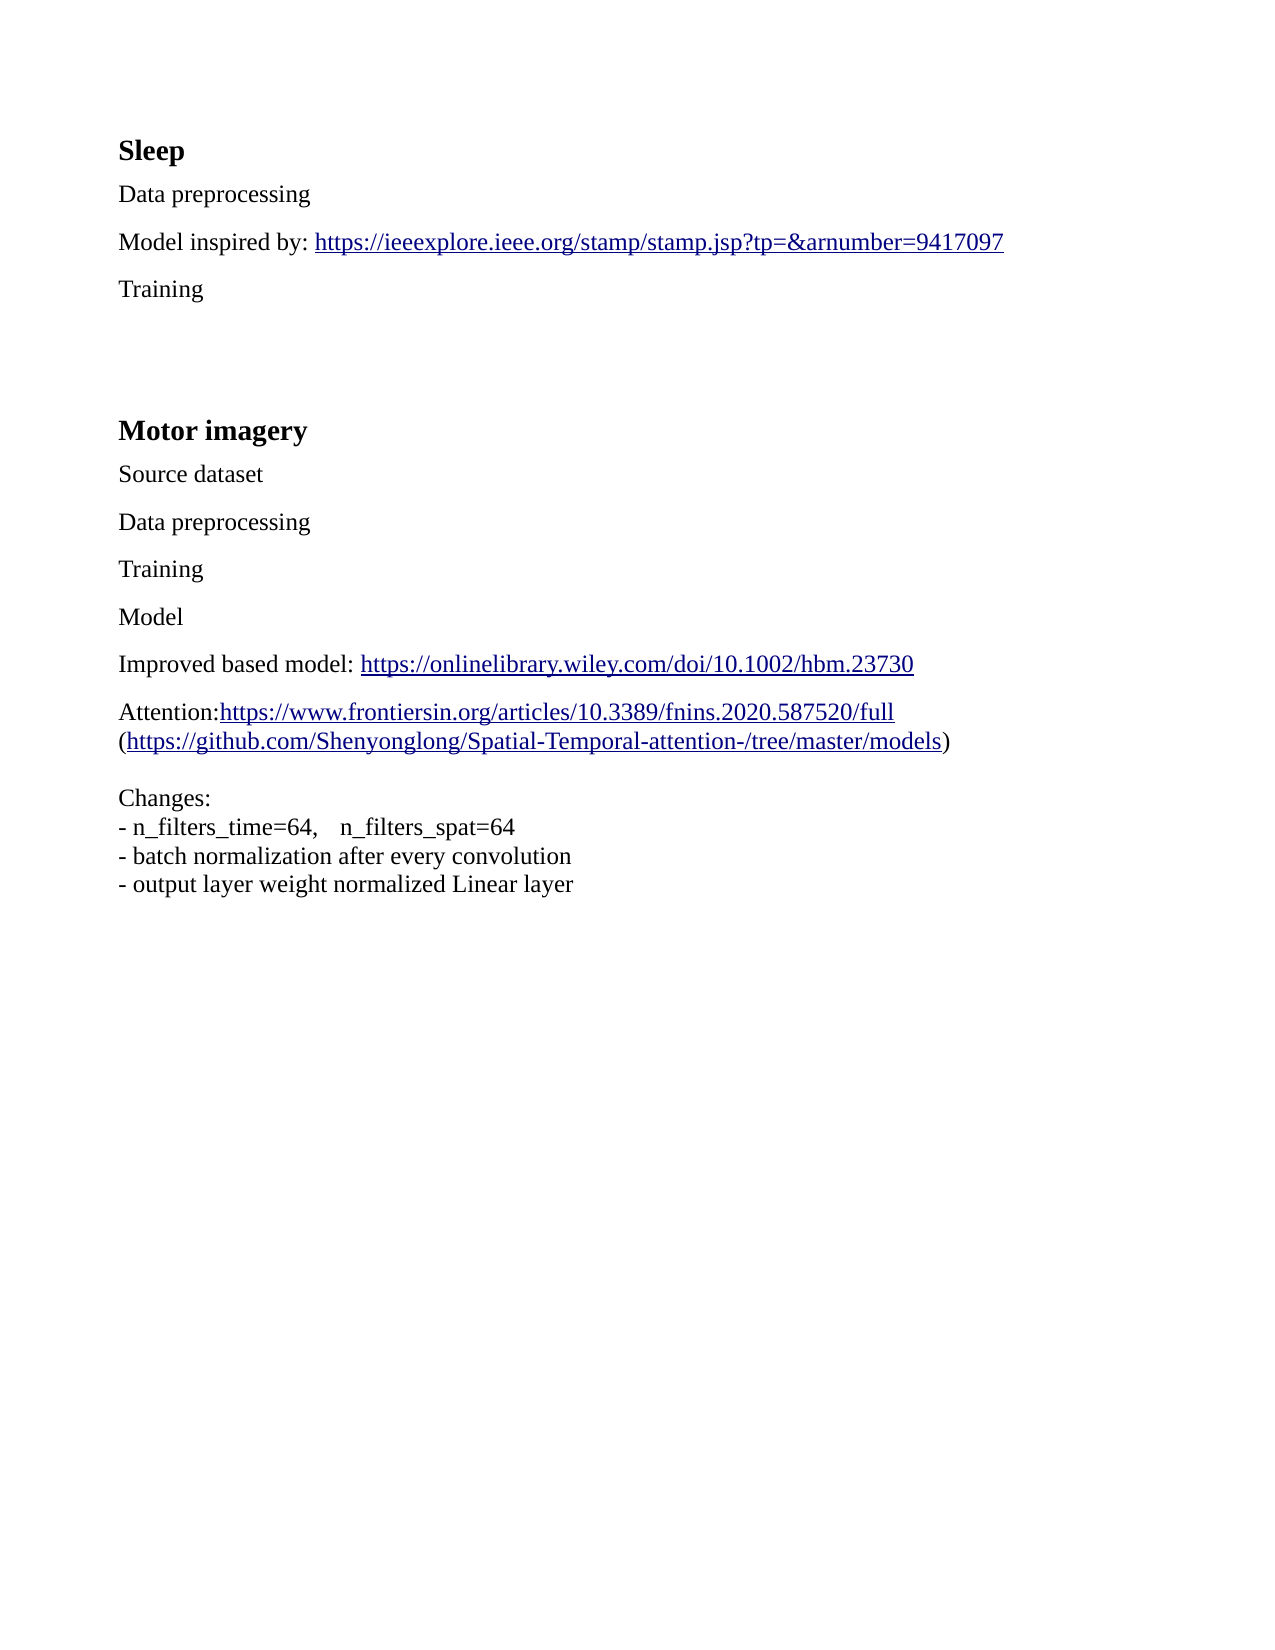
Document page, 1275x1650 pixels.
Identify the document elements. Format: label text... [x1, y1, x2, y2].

text - batch normalization after every convolution [118, 841, 1157, 869]
subtitle Motor imagery [118, 413, 1157, 446]
text - output layer weight normalized Linear layer [118, 869, 1157, 898]
text Changes: [118, 783, 1157, 812]
text - n_filters_time=64, n_filters_spat=64 [118, 812, 1157, 841]
text Training [118, 554, 1157, 583]
text Model [118, 602, 1157, 631]
text (https://github.com/Shenyonglong/Spatial-Temporal-attention-/tree/master/models) [118, 726, 1157, 754]
text Data preprocessing [118, 179, 1157, 208]
subtitle Sleep [118, 133, 1157, 166]
text Improved based model: https://onlinelibrary.wiley.com/doi/10.1002/hbm.23730 [118, 649, 1157, 678]
text Source dataset [118, 459, 1157, 488]
text Data preprocessing [118, 507, 1157, 535]
